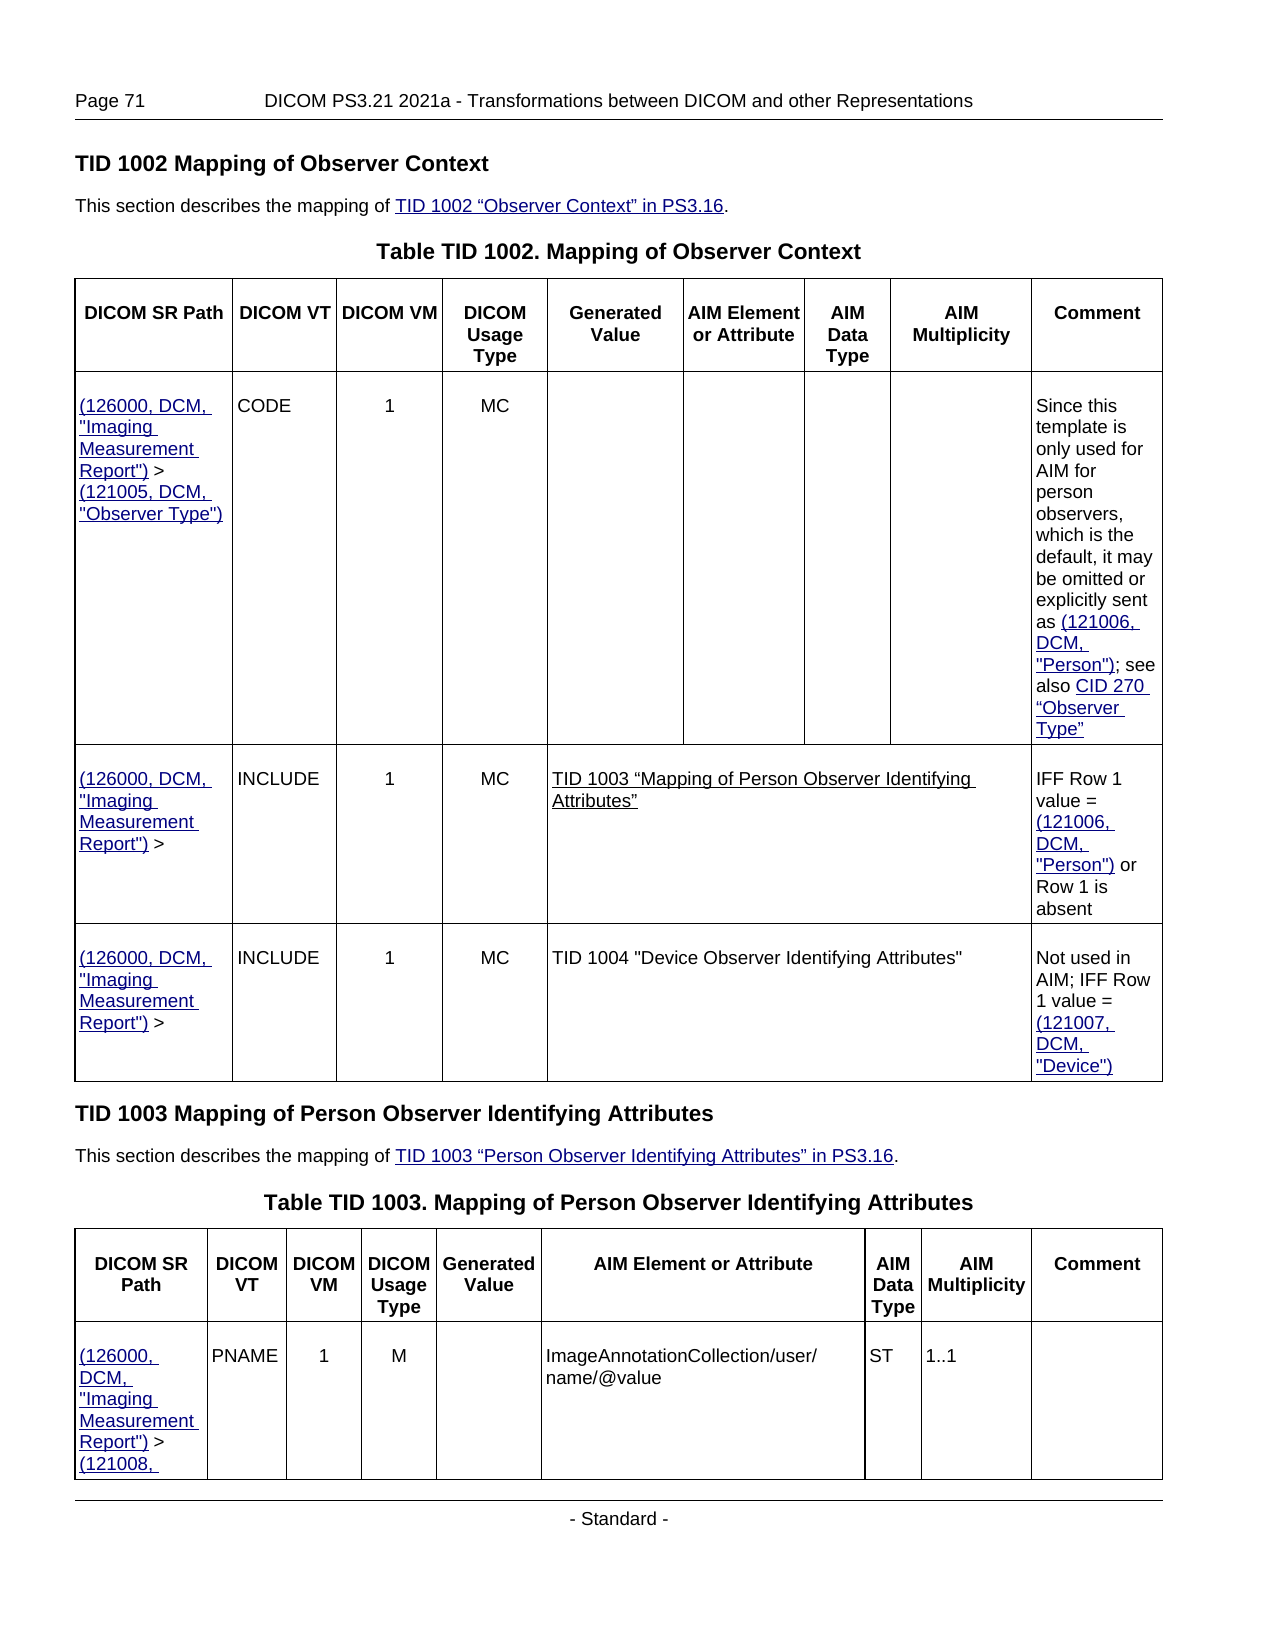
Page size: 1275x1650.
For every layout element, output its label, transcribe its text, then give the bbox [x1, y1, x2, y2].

table_header AIM Multiplicity [922, 1229, 1031, 1321]
table_header Generated Value [548, 279, 683, 371]
table_cell TID 1003 “Mapping of Person Observer Identifying Attributes” [548, 745, 1031, 923]
table_header Comment [1032, 279, 1162, 371]
table_cell (126000, DCM, "Imaging Measurement Report") > [76, 745, 232, 923]
table_cell Image​Annotation​​Collection/​user/​name/​@value [542, 1322, 864, 1479]
table_cell 1 [337, 372, 442, 744]
table_cell IFF Row 1 value = (121006, DCM, "Person") or Row 1 is absent [1032, 745, 1162, 923]
table_cell Since this template is only used for AIM for person observers, which is the default, it may be omitted or explicitly sent as (121006, DCM, "Person"); see also CID 270 “Observer Type” [1032, 372, 1162, 744]
table_cell MC [443, 745, 547, 923]
table_header DICOM VM [337, 279, 442, 371]
table_cell ST [866, 1322, 921, 1479]
table_cell 1 [337, 924, 442, 1081]
table_cell INCLUDE [233, 745, 336, 923]
text This section describes the mapping of TID 1002 “Observer Context” in PS3.16. [75, 194, 1162, 216]
table_cell [548, 372, 683, 744]
table_cell [437, 1322, 541, 1479]
table_cell 1 [287, 1322, 361, 1479]
table_header DICOM SR Path [76, 279, 232, 371]
table_cell TID 1004 "Device Observer Identifying Attributes" [548, 924, 1031, 1081]
table_header Generated Value [437, 1229, 541, 1321]
table_header AIM Multiplicity [891, 279, 1031, 371]
table_cell [805, 372, 890, 744]
table_header Comment [1032, 1229, 1162, 1321]
table_cell (126000, DCM, "Imaging Measurement Report") > (121008, [76, 1322, 207, 1479]
table_cell 1 [337, 745, 442, 923]
table_cell 1..1 [922, 1322, 1031, 1479]
text Table TID 1002. Mapping of Observer Context [75, 239, 1162, 264]
table_cell MC [443, 372, 547, 744]
table_header DICOM VT [208, 1229, 286, 1321]
table_header DICOM VT [233, 279, 336, 371]
text TID 1002 Mapping of Observer Context [75, 150, 1162, 176]
table_cell INCLUDE [233, 924, 336, 1081]
table_cell (126000, DCM, "Imaging Measurement Report") > (121005, DCM, "Observer Type") [76, 372, 232, 744]
table_header AIM Element or Attribute [542, 1229, 864, 1321]
table_cell MC [443, 924, 547, 1081]
table_header DICOM Usage Type [362, 1229, 436, 1321]
text Table TID 1003. Mapping of Person Observer Identifying Attributes [75, 1189, 1162, 1215]
table_header AIM Data Type [805, 279, 890, 371]
table_cell CODE [233, 372, 336, 744]
table_header AIM Data Type [866, 1229, 921, 1321]
table_cell Not used in AIM; IFF Row 1 value = (121007, DCM, "Device") [1032, 924, 1162, 1081]
table_cell (126000, DCM, "Imaging Measurement Report") > [76, 924, 232, 1081]
table_cell M [362, 1322, 436, 1479]
table_header DICOM SR Path [76, 1229, 207, 1321]
table_header DICOM VM [287, 1229, 361, 1321]
table_header DICOM Usage Type [443, 279, 547, 371]
table_cell [684, 372, 804, 744]
table_cell [1032, 1322, 1162, 1479]
table_cell PNAME [208, 1322, 286, 1479]
text TID 1003 Mapping of Person Observer Identifying Attributes [75, 1100, 1162, 1126]
text This section describes the mapping of TID 1003 “Person Observer Identifying Attributes” in PS3.16. [75, 1145, 1162, 1166]
table_cell [891, 372, 1031, 744]
table_header AIM Element or Attribute [684, 279, 804, 371]
